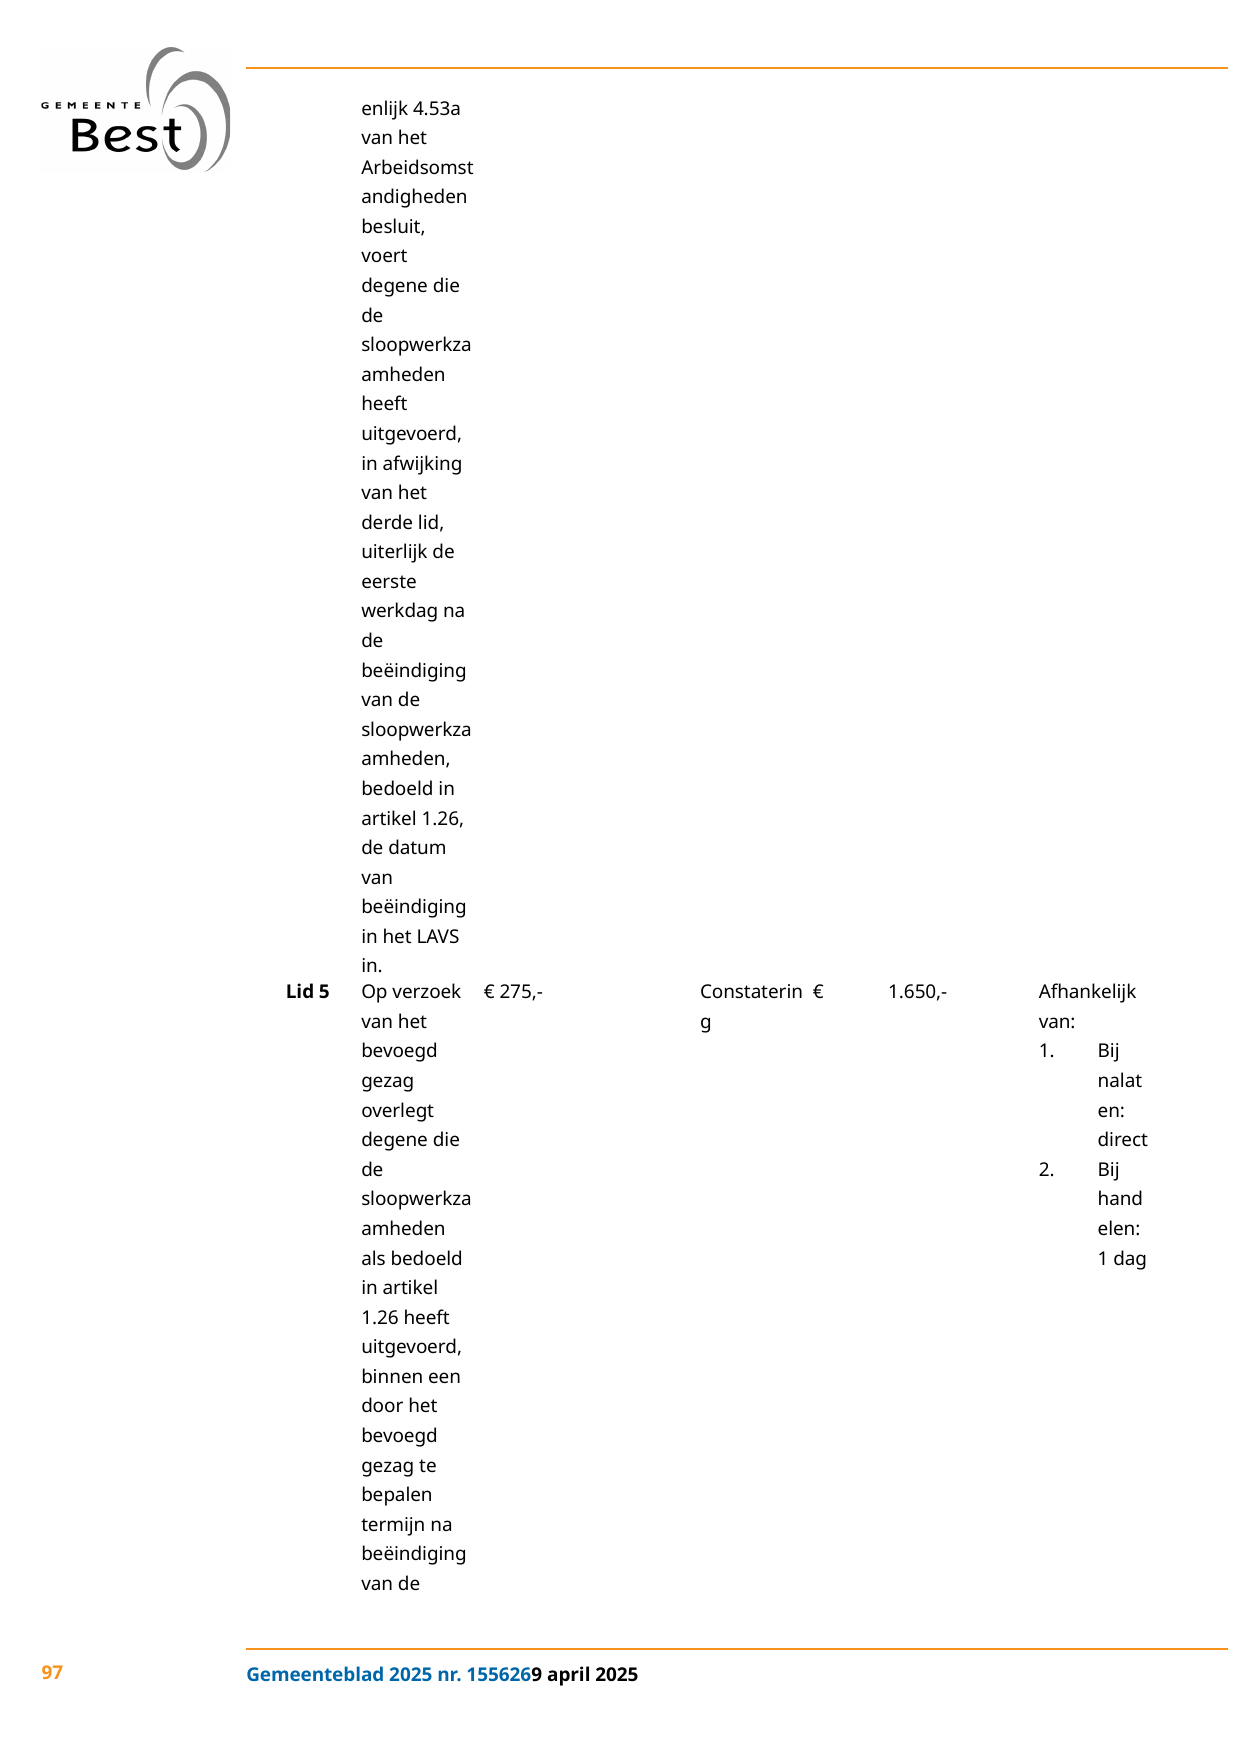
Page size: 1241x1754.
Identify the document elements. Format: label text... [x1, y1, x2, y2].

picture [41, 47, 231, 172]
table_cell € 275,- [474, 979, 700, 1596]
table_cell [813, 95, 888, 978]
table_cell [1039, 95, 1152, 978]
table_cell € [813, 979, 888, 1596]
table_cell [888, 95, 1038, 978]
table_cell [248, 95, 286, 978]
table_cell enlijk 4.53a van het Arbeidsomstandighedenbesluit, voert degene die de sloopwerkzaamheden heeft uitgevoerd, in afwijking van het derde lid, uiterlijk de eerste werkdag na de beëindiging van de sloopwerkzaamheden, bedoeld in artikel 1.26, de datum van beëindiging in het LAVS in. [361, 95, 474, 978]
table_cell [248, 979, 286, 1596]
table_cell Constatering [700, 979, 813, 1596]
table_cell [700, 95, 813, 978]
table_cell Afhankelijk van: Bij nalaten: direct Bij handelen: 1 dag [1039, 979, 1152, 1596]
table_cell [474, 95, 700, 978]
table_cell 1.650,- [888, 979, 1038, 1596]
table_cell Lid 5 [286, 979, 361, 1596]
table_cell Op verzoek van het bevoegd gezag overlegt degene die de sloopwerkzaamheden als bedoeld in artikel 1.26 heeft uitgevoerd, binnen een door het bevoegd gezag te bepalen termijn na beëindiging van de [361, 979, 474, 1596]
table_cell [286, 95, 361, 978]
